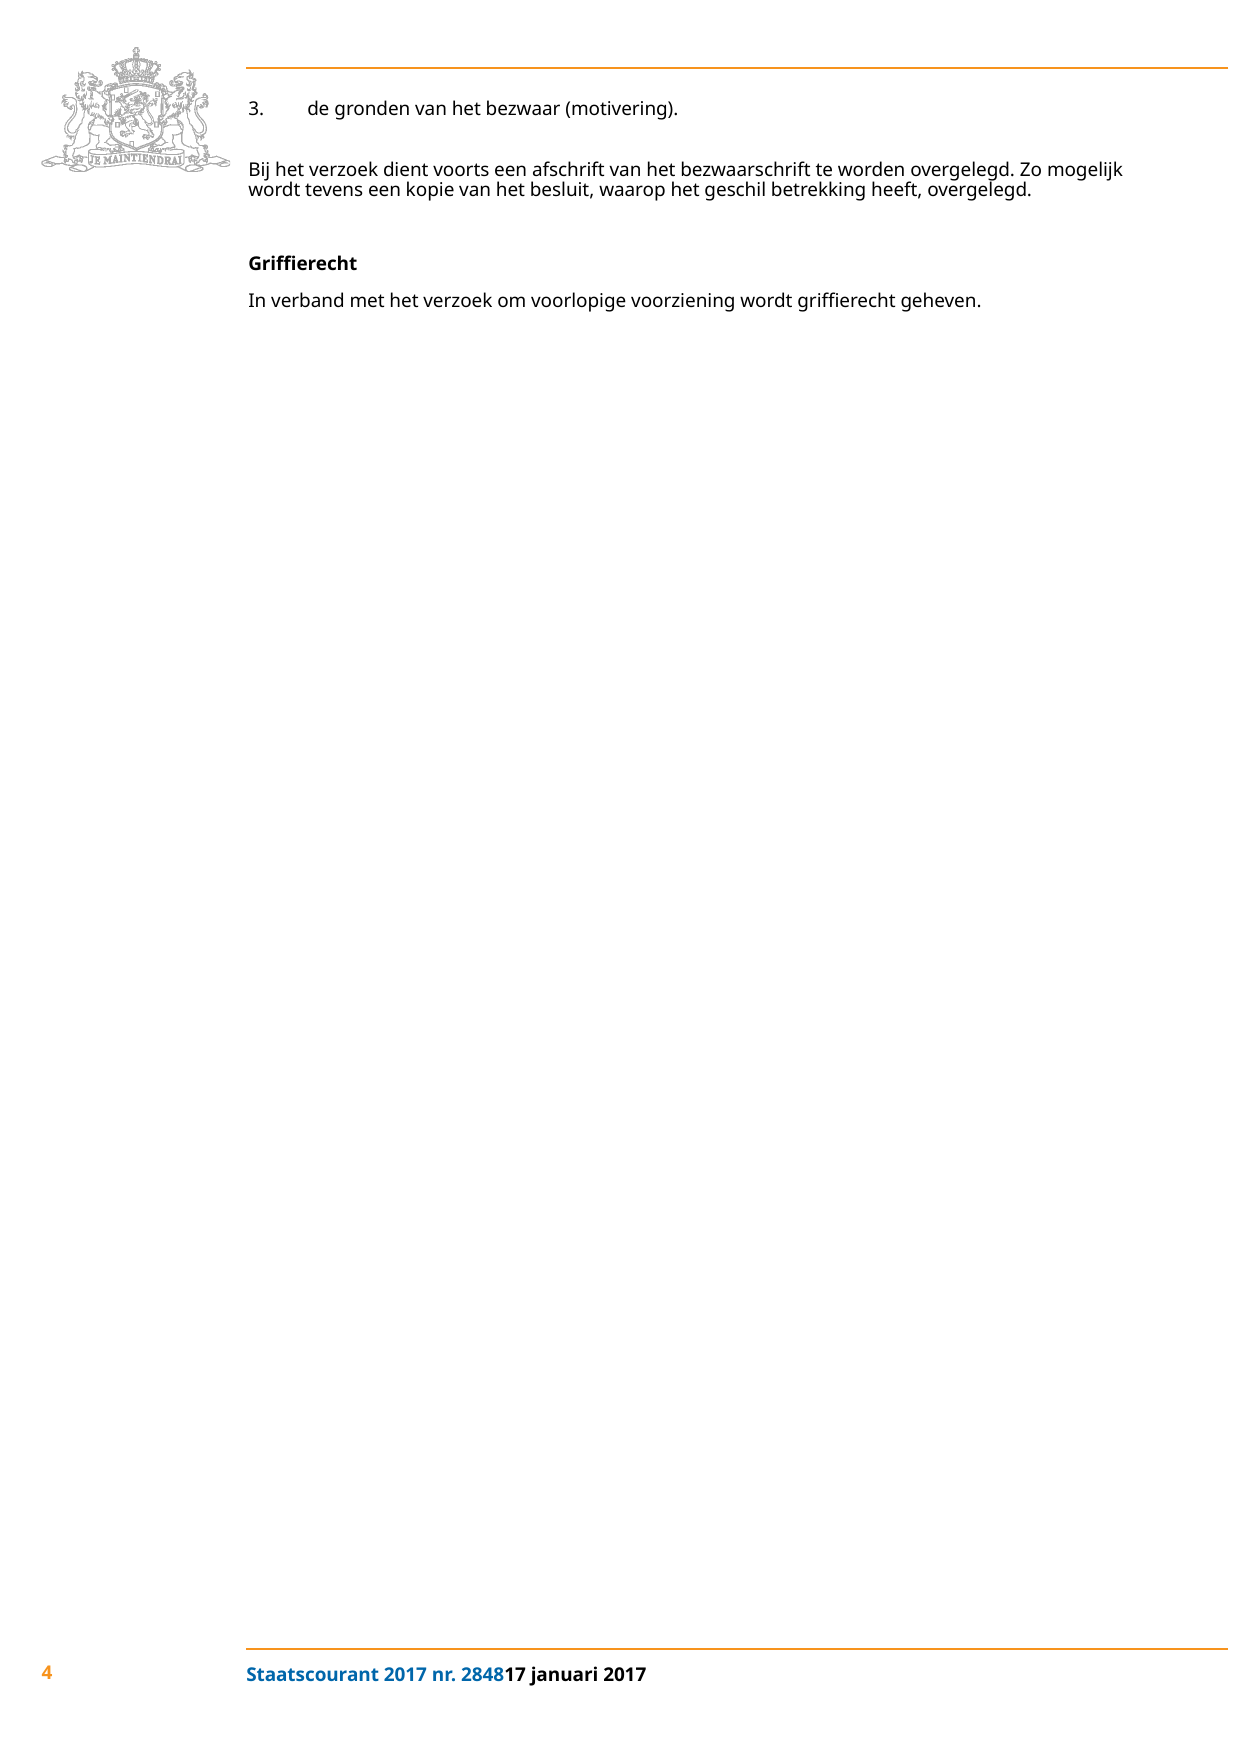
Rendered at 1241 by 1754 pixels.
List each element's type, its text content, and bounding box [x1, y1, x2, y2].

list de gronden van het bezwaar (motivering). [248, 95, 1152, 121]
text Bij het verzoek dient voorts een afschrift van het bezwaarschrift te worden overgelegd. Zo mogelijk wordt tevens een kopie van het besluit, waarop het geschil betrekking heeft, overgelegd. [248, 161, 1152, 200]
picture [41, 47, 231, 172]
text Griffierecht [248, 254, 1152, 274]
text In verband met het verzoek om voorlo­pige voorzie­ning wordt griffierecht geheven. [248, 292, 1152, 311]
